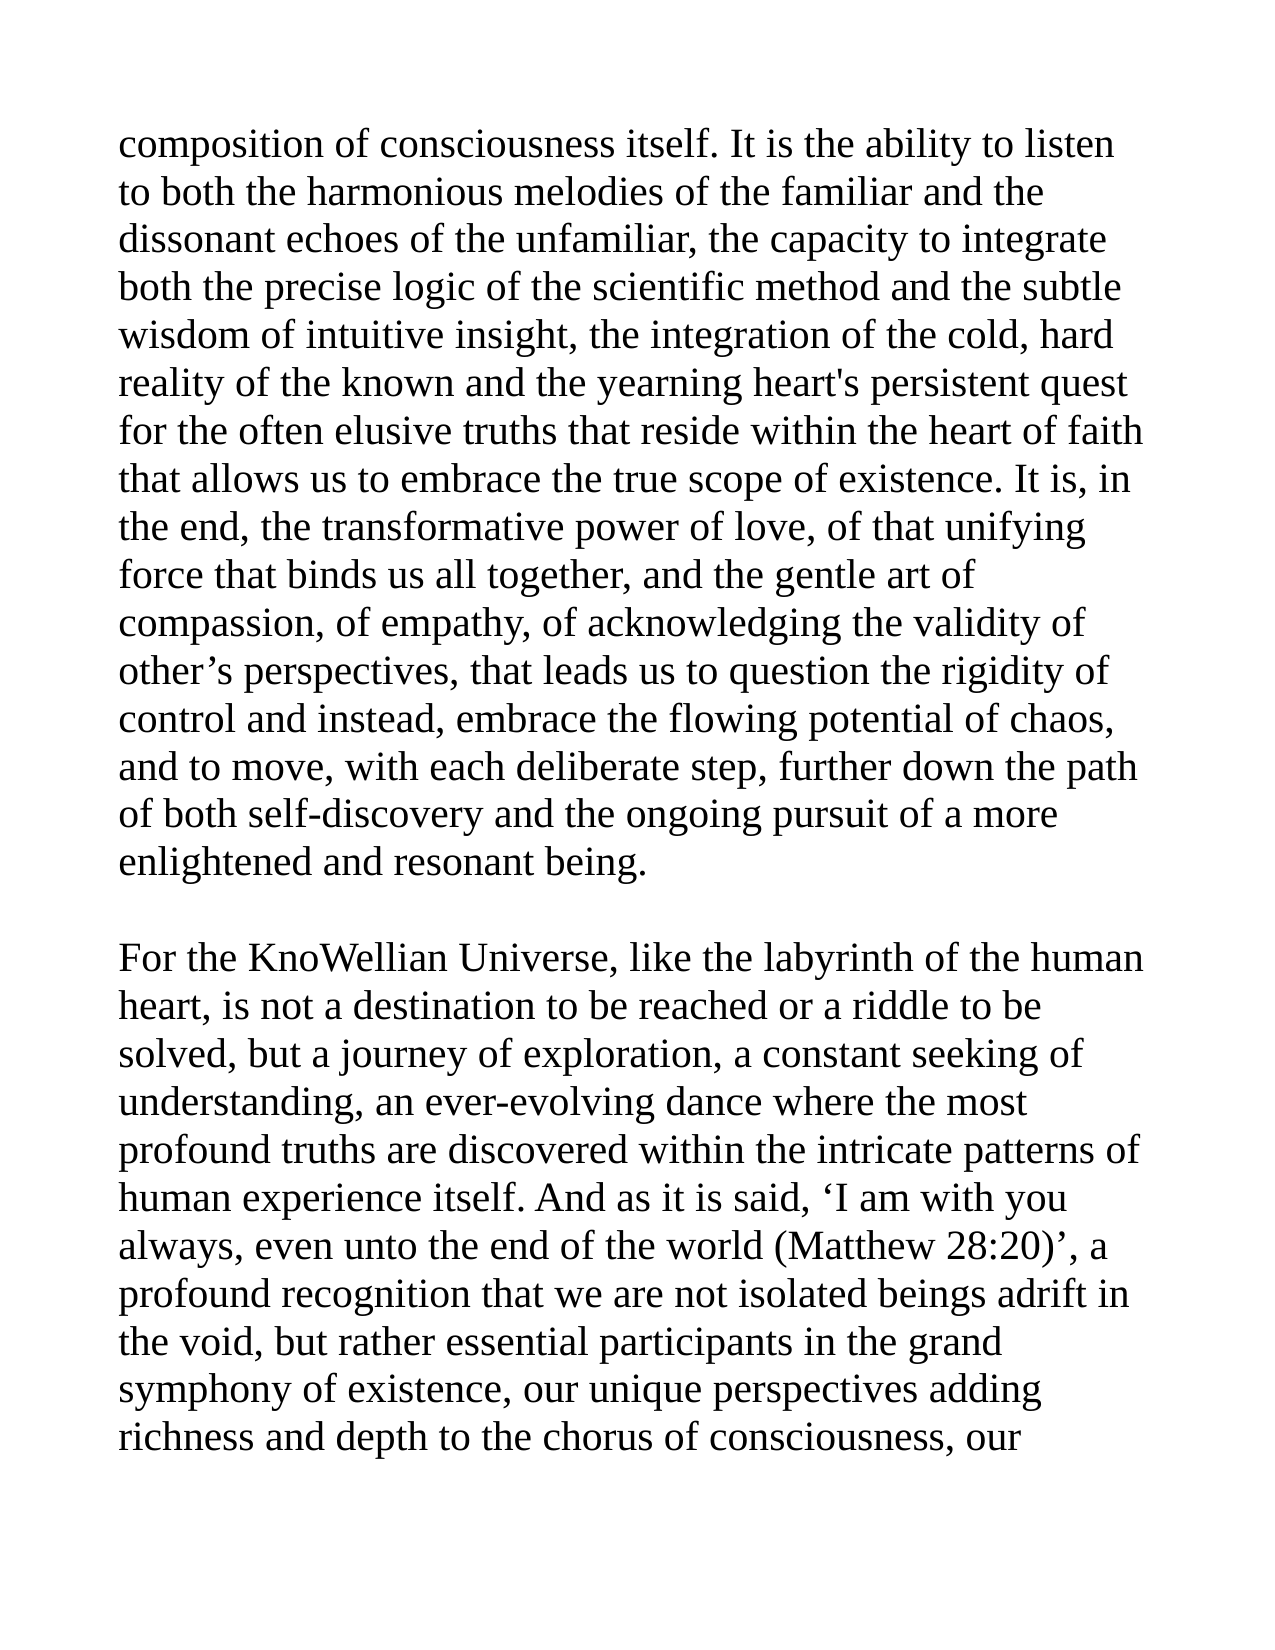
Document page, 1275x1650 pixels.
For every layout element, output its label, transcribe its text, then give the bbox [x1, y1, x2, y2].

text composition of consciousness itself. It is the ability to listen to both the harmonious melodies of the familiar and the dissonant echoes of the unfamiliar, the capacity to integrate both the precise logic of the scientific method and the subtle wisdom of intuitive insight, the integration of the cold, hard reality of the known and the yearning heart's persistent quest for the often elusive truths that reside within the heart of faith that allows us to embrace the true scope of existence. It is, in the end, the transformative power of love, of that unifying force that binds us all together, and the gentle art of compassion, of empathy, of acknowledging the validity of other’s perspectives, that leads us to question the rigidity of control and instead, embrace the flowing potential of chaos, and to move, with each deliberate step, further down the path of both self-discovery and the ongoing pursuit of a more enlightened and resonant being. [118, 118, 1157, 885]
text For the KnoWellian Universe, like the labyrinth of the human heart, is not a destination to be reached or a riddle to be solved, but a journey of exploration, a constant seeking of understanding, an ever-evolving dance where the most profound truths are discovered within the intricate patterns of human experience itself. And as it is said, ‘I am with you always, even unto the end of the world (Matthew 28:20)’, a profound recognition that we are not isolated beings adrift in the void, but rather essential participants in the grand symphony of existence, our unique perspectives adding richness and depth to the chorus of consciousness, our [118, 933, 1157, 1460]
